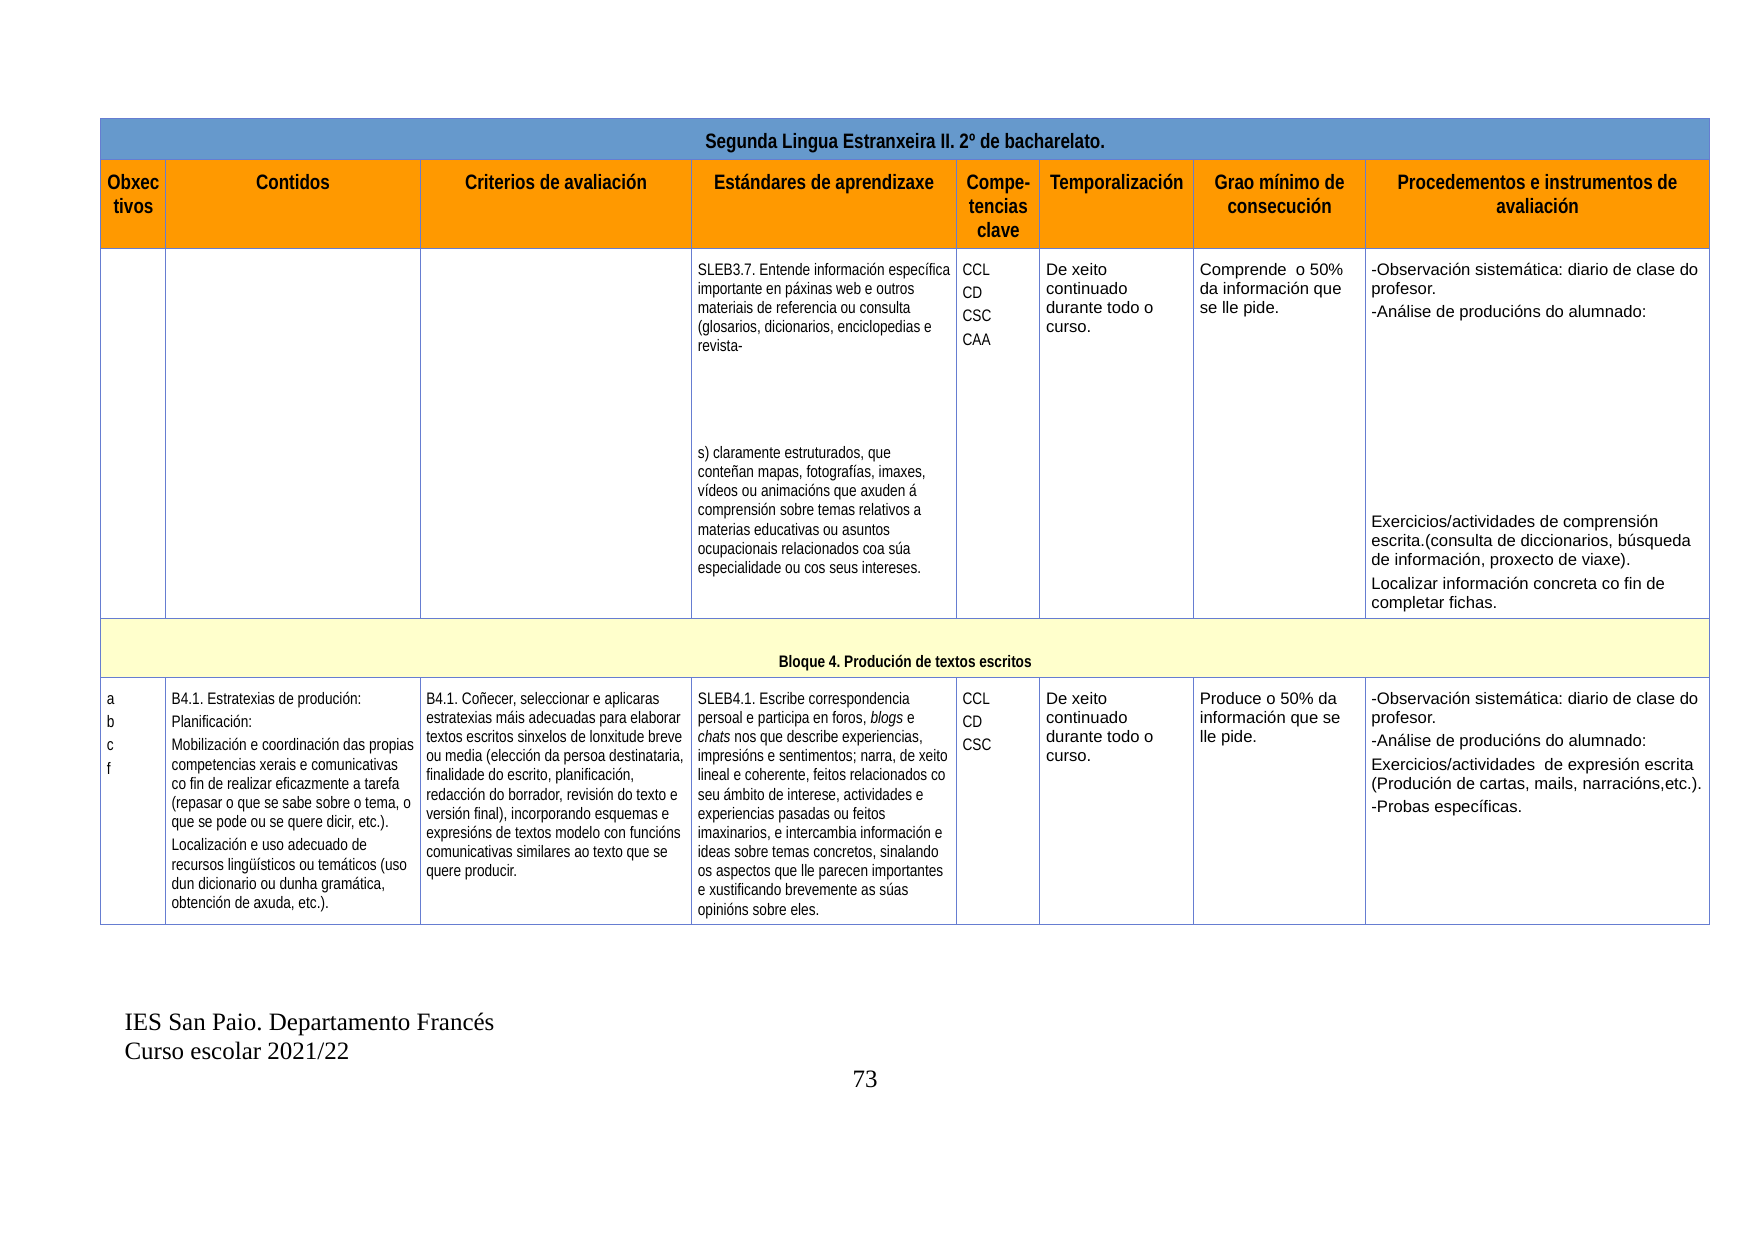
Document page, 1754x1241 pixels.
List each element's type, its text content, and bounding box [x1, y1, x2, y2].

table_cell SLEB4.1. Escribe correspondencia persoal e participa en foros, blogs e chats nos que describe experiencias, impresións e sentimentos; narra, de xeito lineal e coherente, feitos relacionados co seu ámbito de interese, actividades e experiencias pasadas ou feitos imaxinarios, e intercambia información e ideas sobre temas concretos, sinalando os aspectos que lle parecen importantes e xustificando brevemente as súas opinións sobre eles. [692, 678, 956, 924]
table_cell Obxectivos [101, 160, 165, 248]
table_cell Comprende o 50% da información que se lle pide. [1194, 249, 1365, 618]
table_cell Grao mínimo de consecución [1194, 160, 1365, 248]
table_cell B4.1. Coñecer, seleccionar e aplicaras estratexias máis adecuadas para elaborar textos escritos sinxelos de lonxitude breve ou media (elección da persoa destinataria, finalidade do escrito, planificación, redacción do borrador, revisión do texto e versión final), incorporando esquemas e expresións de textos modelo con funcións comunicativas similares ao texto que se quere producir. [421, 678, 691, 924]
table_header Segunda Lingua Estranxeira II. 2º de bacharelato. [101, 119, 1709, 159]
table_cell Bloque 4. Produción de textos escritos [101, 619, 1709, 677]
table_cell CCL CD CSC CAA [957, 249, 1039, 618]
table_cell Contidos [166, 160, 420, 248]
table_cell Criterios de avaliación [421, 160, 691, 248]
table_cell Estándares de aprendizaxe [692, 160, 956, 248]
table_cell CCL CD CSC [957, 678, 1039, 924]
table_cell [166, 249, 420, 618]
table_cell Procedementos e instrumentos de avaliación [1366, 160, 1709, 248]
table_cell [421, 249, 691, 618]
table_cell -Observación sistemática: diario de clase do profesor. -Análise de producións do alumnado: Exercicios/actividades de comprensión escrita.(consulta de diccionarios, búsqueda de información, proxecto de viaxe). Localizar información concreta co fin de completar fichas. [1366, 249, 1709, 618]
table_cell SLEB3.7. Entende información específica importante en páxinas web e outros materiais de referencia ou consulta (glosarios, dicionarios, enciclopedias e revista- s) claramente estruturados, que conteñan mapas, fotografías, imaxes, vídeos ou animacións que axuden á comprensión sobre temas relativos a materias educativas ou asuntos ocupacionais relacionados coa súa especialidade ou cos seus intereses. [692, 249, 956, 618]
table_cell a b c f [101, 678, 165, 924]
table_cell Compe-tencias clave [957, 160, 1039, 248]
table_cell De xeito continuado durante todo o curso. [1040, 678, 1193, 924]
table_cell B4.1. Estratexias de produción: Planificación: Mobilización e coordinación das propias competencias xerais e comunicativas co fin de realizar eficazmente a tarefa (repasar o que se sabe sobre o tema, o que se pode ou se quere dicir, etc.). Localización e uso adecuado de recursos lingüísticos ou temáticos (uso dun dicionario ou dunha gramática, obtención de axuda, etc.). [166, 678, 420, 924]
table_cell [101, 249, 165, 618]
table_cell Temporalización [1040, 160, 1193, 248]
table_cell -Observación sistemática: diario de clase do profesor. -Análise de producións do alumnado: Exercicios/actividades de expresión escrita (Produción de cartas, mails, narracións,etc.). -Probas específicas. [1366, 678, 1709, 924]
table_cell De xeito continuado durante todo o curso. [1040, 249, 1193, 618]
table_cell Produce o 50% da información que se lle pide. [1194, 678, 1365, 924]
